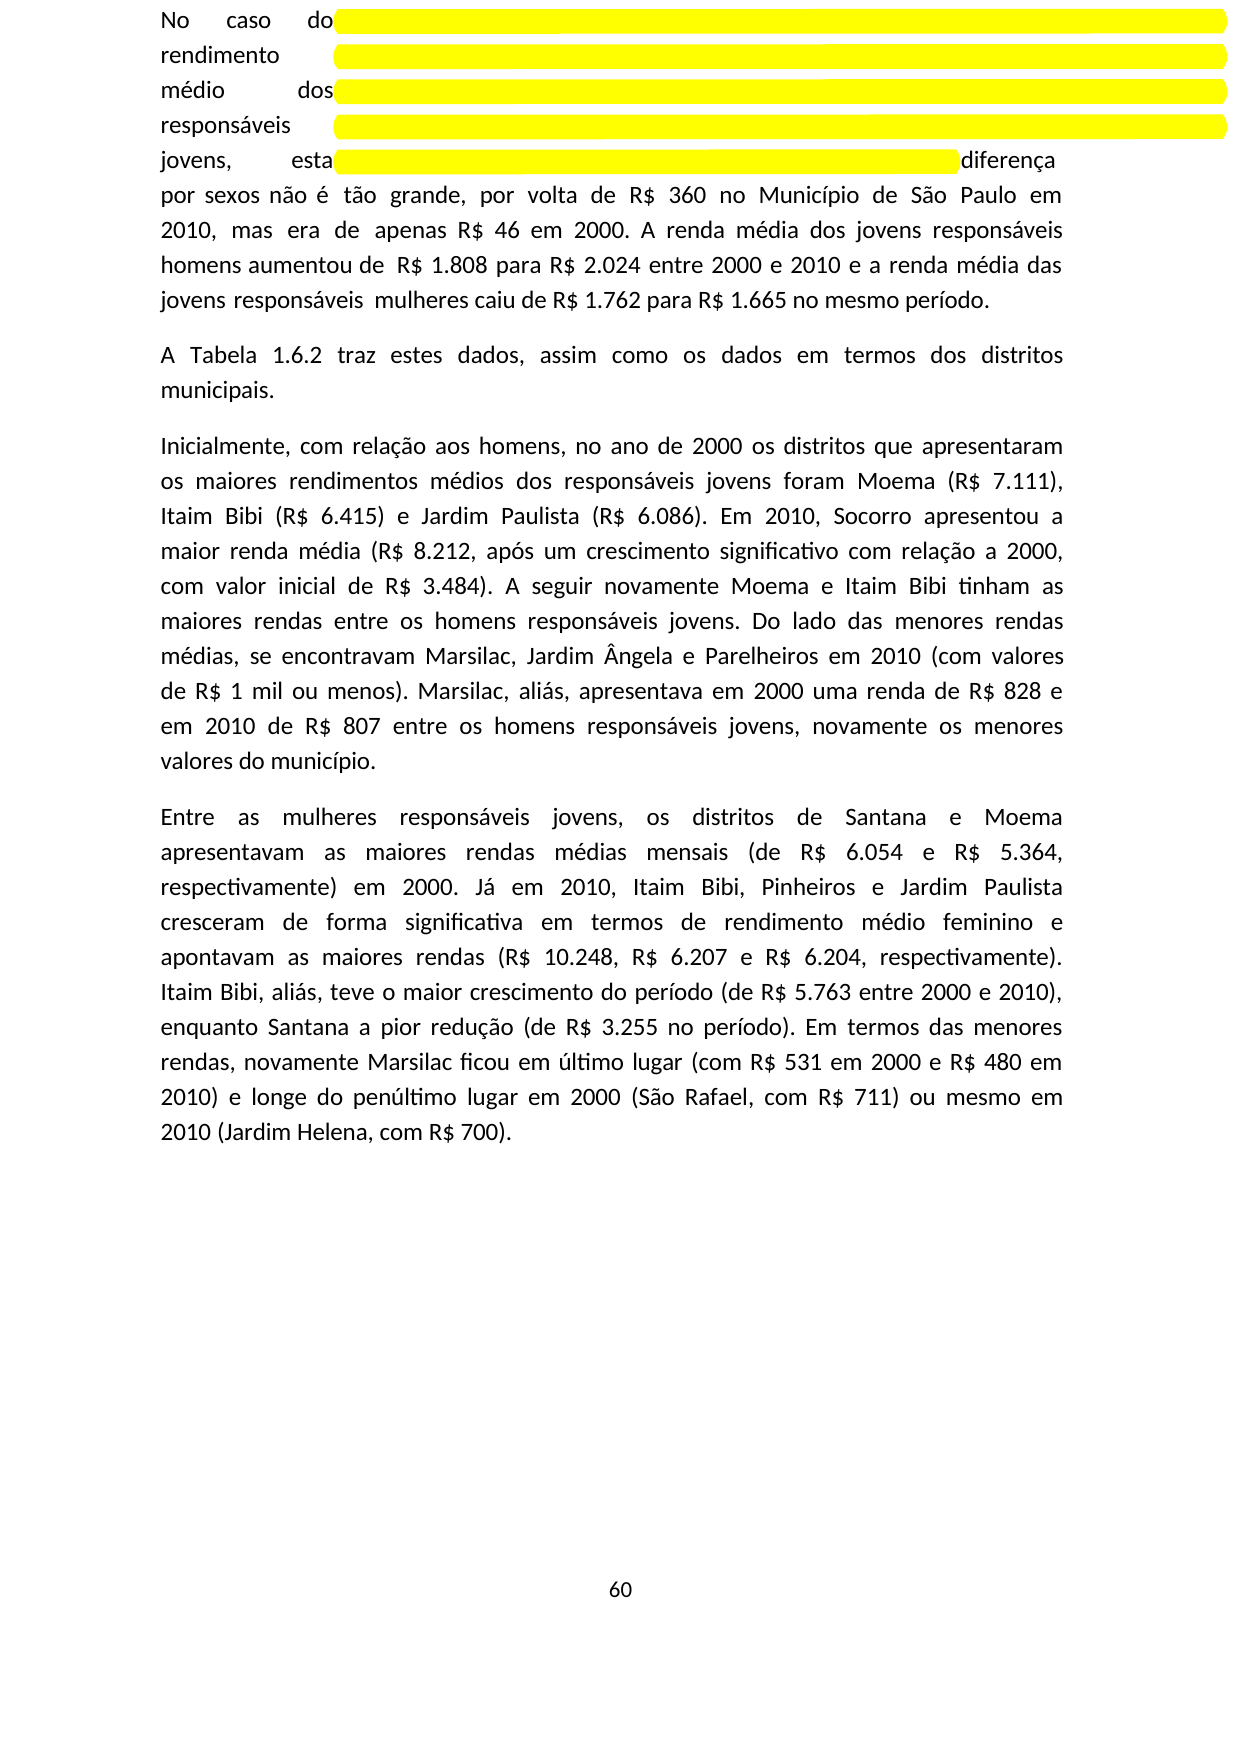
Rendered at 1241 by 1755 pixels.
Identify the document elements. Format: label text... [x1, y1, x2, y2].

text Inicialmente, com relação aos homens, no ano de 2000 os distritos que apresentaram os maiores rendimentos médios dos responsáveis jovens foram Moema (R$ 7.111), Itaim Bibi (R$ 6.415) e Jardim Paulista (R$ 6.086). Em 2010, Socorro apresentou a maior renda média (R$ 8.212, após um crescimento significativo com relação a 2000, com valor inicial de R$ 3.484). A seguir novamente Moema e Itaim Bibi tinham as maiores rendas entre os homens responsáveis jovens. Do lado das menores rendas médias, se encontravam Marsilac, Jardim Ângela e Parelheiros em 2010 (com valores de R$ 1 mil ou menos). Marsilac, aliás, apresentava em 2000 uma renda de R$ 828 e em 2010 de R$ 807 entre os homens responsáveis jovens, novamente os menores valores do município. [160, 430, 1064, 776]
text Entre as mulheres responsáveis jovens, os distritos de Santana e Moema apresentavam as maiores rendas médias mensais (de R$ 6.054 e R$ 5.364, respectivamente) em 2000. Já em 2010, Itaim Bibi, Pinheiros e Jardim Paulista cresceram de forma significativa em termos de rendimento médio feminino e apontavam as maiores rendas (R$ 10.248, R$ 6.207 e R$ 6.204, respectivamente). Itaim Bibi, aliás, teve o maior crescimento do período (de R$ 5.763 entre 2000 e 2010), enquanto Santana a pior redução (de R$ 3.255 no período). Em termos das menores rendas, novamente Marsilac ficou em último lugar (com R$ 531 em 2000 e R$ 480 em 2010) e longe do penúltimo lugar em 2000 (São Rafael, com R$ 711) ou mesmo em 2010 (Jardim Helena, com R$ 700). [160, 801, 1063, 1147]
text A Tabela 1.6.2 traz estes dados, assim como os dados em termos dos distritos municipais. [160, 340, 1064, 405]
text No caso do rendimento médio dos responsáveis jovens, esta diferença por sexos não é tão grande, por volta de R$ 360 no Município de São Paulo em 2010, mas era de apenas R$ 46 em 2000. A renda média dos jovens responsáveis homens aumentou de R$ 1.808 para R$ 2.024 entre 2000 e 2010 e a renda média das jovens responsáveis mulheres caiu de R$ 1.762 para R$ 1.665 no mesmo período. [160, 4, 1063, 314]
